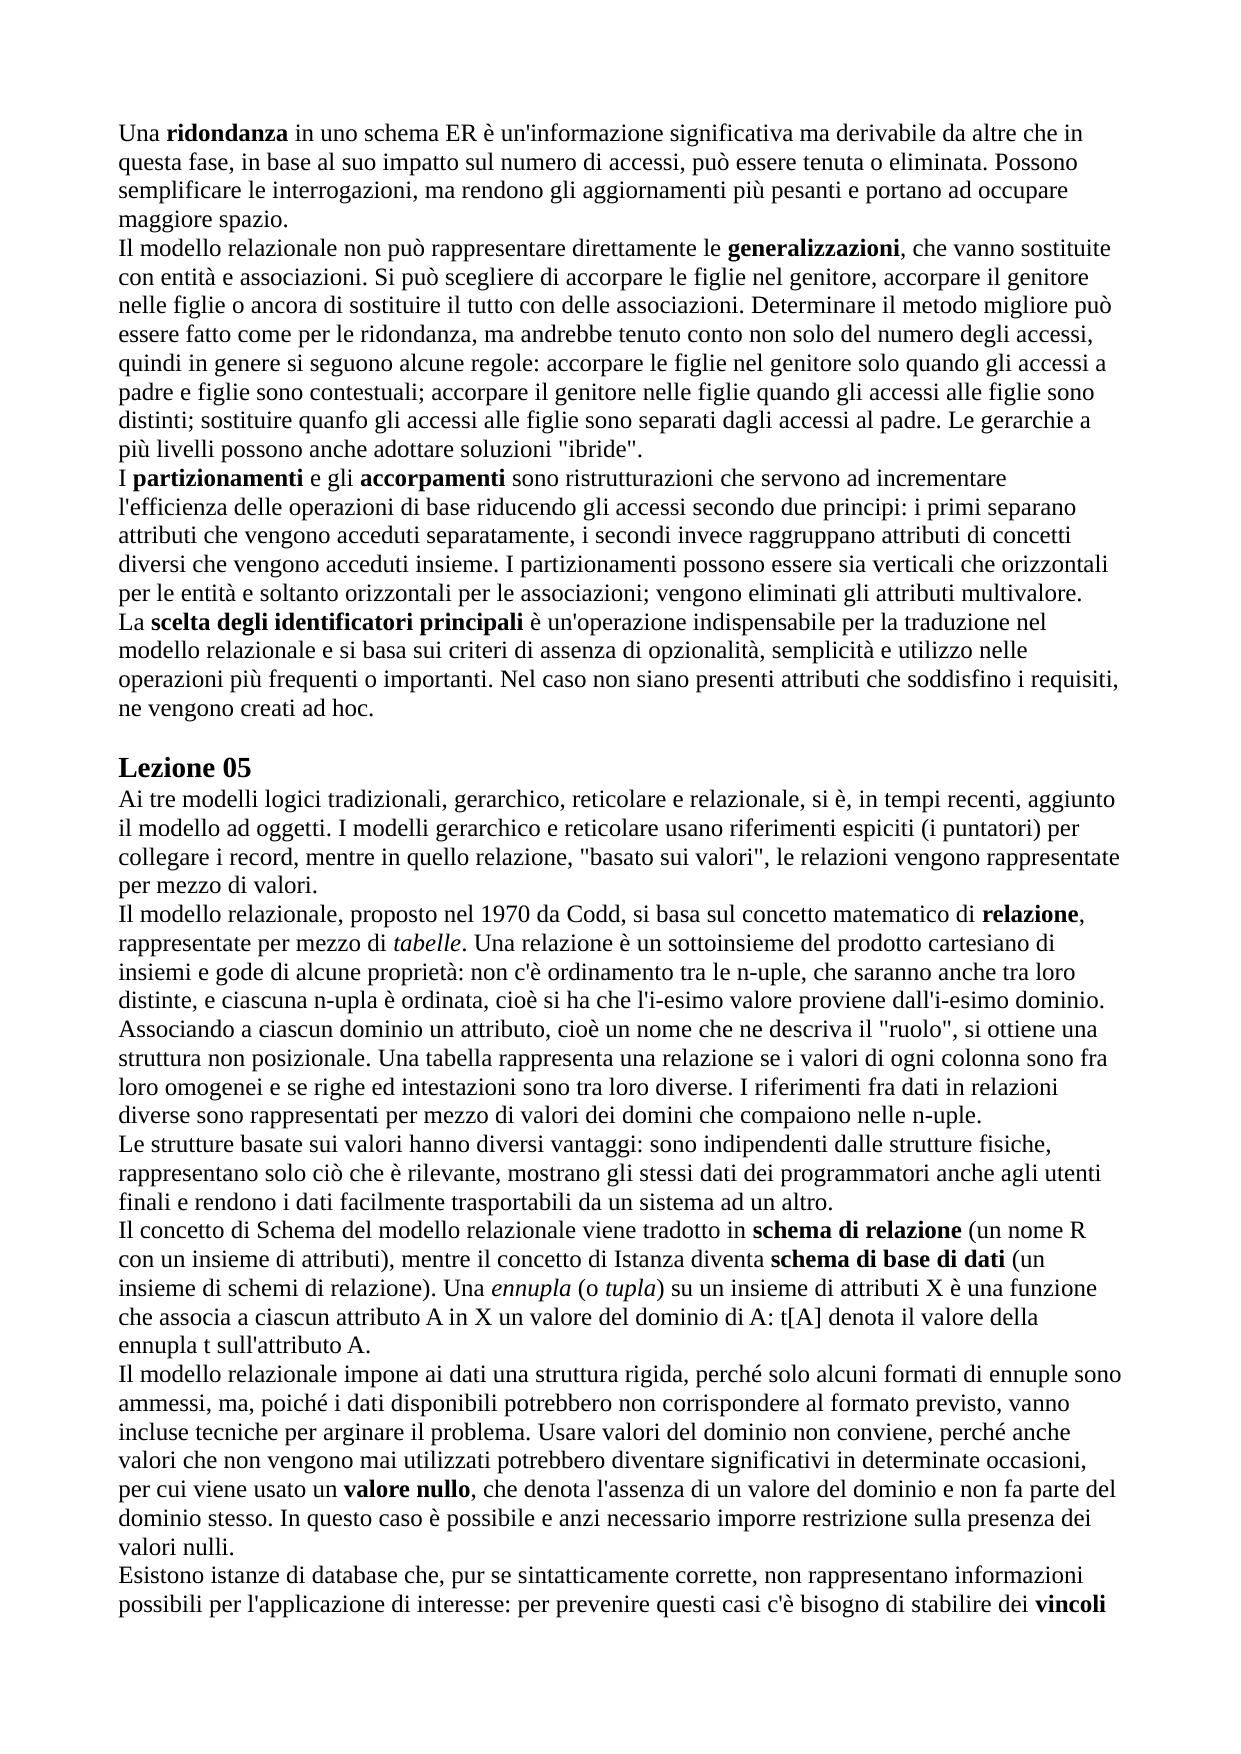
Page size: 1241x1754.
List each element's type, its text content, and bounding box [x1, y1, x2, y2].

text Lezione 05 [118, 751, 1122, 784]
text Le strutture basate sui valori hanno diversi vantaggi: sono indipendenti dalle strutture fisiche, rappresentano solo ciò che è rilevante, mostrano gli stessi dati dei programmatori anche agli utenti finali e rendono i dati facilmente trasportabili da un sistema ad un altro. [118, 1129, 1122, 1215]
text I partizionamenti e gli accorpamenti sono ristrutturazioni che servono ad incrementare l'efficienza delle operazioni di base riducendo gli accessi secondo due principi: i primi separano attributi che vengono acceduti separatamente, i secondi invece raggruppano attributi di concetti diversi che vengono acceduti insieme. I partizionamenti possono essere sia verticali che orizzontali per le entità e soltanto orizzontali per le associazioni; vengono eliminati gli attributi multivalore. [118, 463, 1122, 607]
text Esistono istanze di database che, pur se sintatticamente corrette, non rappresentano informazioni possibili per l'applicazione di interesse: per prevenire questi casi c'è bisogno di stabilire dei vincoli [118, 1560, 1122, 1618]
text Una ridondanza in uno schema ER è un'informazione significativa ma derivabile da altre che in questa fase, in base al suo impatto sul numero di accessi, può essere tenuta o eliminata. Possono semplificare le interrogazioni, ma rendono gli aggiornamenti più pesanti e portano ad occupare maggiore spazio. [118, 118, 1122, 233]
text Il modello relazionale impone ai dati una struttura rigida, perché solo alcuni formati di ennuple sono ammessi, ma, poiché i dati disponibili potrebbero non corrispondere al formato previsto, vanno incluse tecniche per arginare il problema. Usare valori del dominio non conviene, perché anche valori che non vengono mai utilizzati potrebbero diventare significativi in determinate occasioni, per cui viene usato un valore nullo, che denota l'assenza di un valore del dominio e non fa parte del dominio stesso. In questo caso è possibile e anzi necessario imporre restrizione sulla presenza dei valori nulli. [118, 1359, 1122, 1560]
text Il concetto di Schema del modello relazionale viene tradotto in schema di relazione (un nome R con un insieme di attributi), mentre il concetto di Istanza diventa schema di base di dati (un insieme di schemi di relazione). Una ennupla (o tupla) su un insieme di attributi X è una funzione che associa a ciascun attributo A in X un valore del dominio di A: t[A] denota il valore della ennupla t sull'attributo A. [118, 1215, 1122, 1359]
text Il modello relazionale, proposto nel 1970 da Codd, si basa sul concetto matematico di relazione, rappresentate per mezzo di tabelle. Una relazione è un sottoinsieme del prodotto cartesiano di insiemi e gode di alcune proprietà: non c'è ordinamento tra le n-uple, che saranno anche tra loro distinte, e ciascuna n-upla è ordinata, cioè si ha che l'i-esimo valore proviene dall'i-esimo dominio. Associando a ciascun dominio un attributo, cioè un nome che ne descriva il "ruolo", si ottiene una struttura non posizionale. Una tabella rappresenta una relazione se i valori di ogni colonna sono fra loro omogenei e se righe ed intestazioni sono tra loro diverse. I riferimenti fra dati in relazioni diverse sono rappresentati per mezzo di valori dei domini che compaiono nelle n-uple. [118, 899, 1122, 1129]
text La scelta degli identificatori principali è un'operazione indispensabile per la traduzione nel modello relazionale e si basa sui criteri di assenza di opzionalità, semplicità e utilizzo nelle operazioni più frequenti o importanti. Nel caso non siano presenti attributi che soddisfino i requisiti, ne vengono creati ad hoc. [118, 607, 1122, 722]
text Il modello relazionale non può rappresentare direttamente le generalizzazioni, che vanno sostituite con entità e associazioni. Si può scegliere di accorpare le figlie nel genitore, accorpare il genitore nelle figlie o ancora di sostituire il tutto con delle associazioni. Determinare il metodo migliore può essere fatto come per le ridondanza, ma andrebbe tenuto conto non solo del numero degli accessi, quindi in genere si seguono alcune regole: accorpare le figlie nel genitore solo quando gli accessi a padre e figlie sono contestuali; accorpare il genitore nelle figlie quando gli accessi alle figlie sono distinti; sostituire quanfo gli accessi alle figlie sono separati dagli accessi al padre. Le gerarchie a più livelli possono anche adottare soluzioni "ibride". [118, 233, 1122, 463]
text Ai tre modelli logici tradizionali, gerarchico, reticolare e relazionale, si è, in tempi recenti, aggiunto il modello ad oggetti. I modelli gerarchico e reticolare usano riferimenti espiciti (i puntatori) per collegare i record, mentre in quello relazione, "basato sui valori", le relazioni vengono rappresentate per mezzo di valori. [118, 784, 1122, 899]
